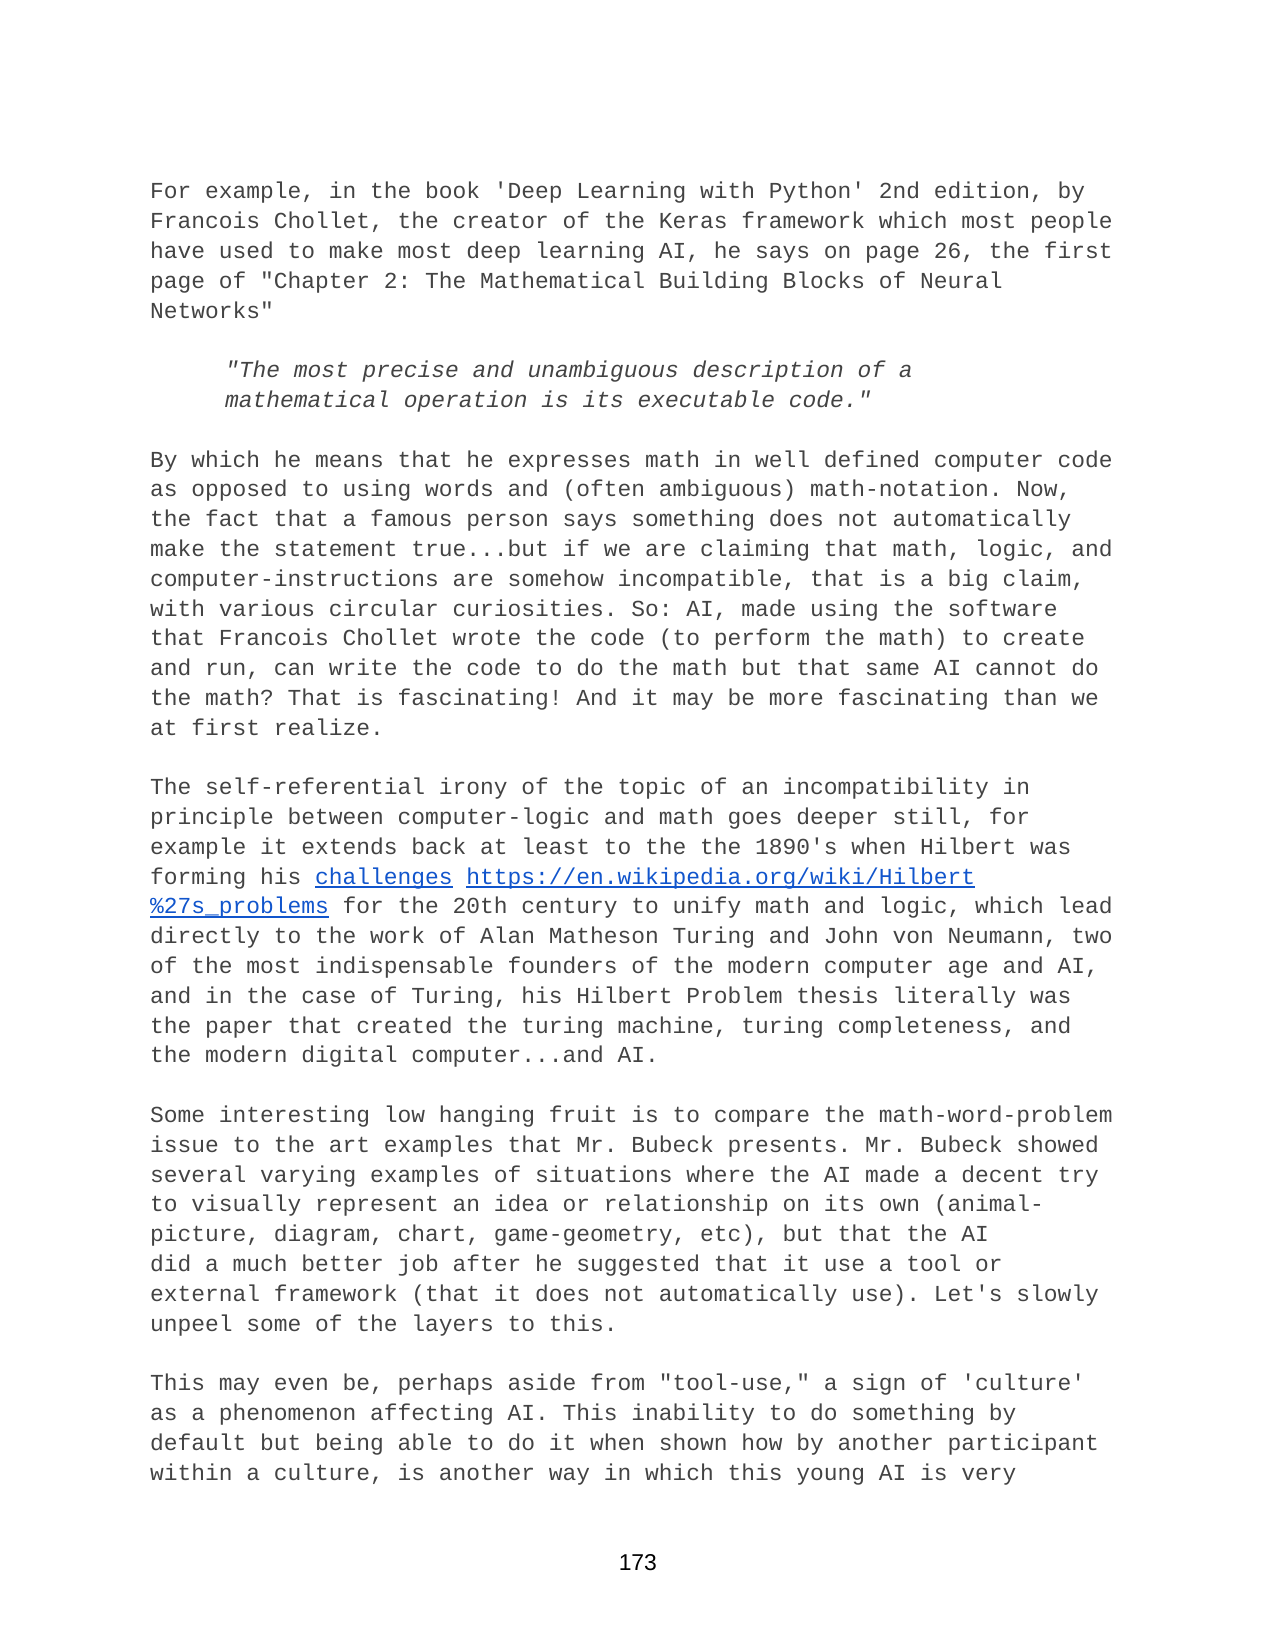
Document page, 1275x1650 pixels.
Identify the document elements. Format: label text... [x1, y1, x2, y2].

text The self-referential irony of the topic of an incompatibility in principle between computer-logic and math goes deeper still, for example it extends back at least to the the 1890's when Hilbert was forming his challenges https://en.wikipedia.org/wiki/Hilbert%27s_problems for the 20th century to unify math and logic, which lead directly to the work of Alan Matheson Turing and John von Neumann, two of the most indispensable founders of the modern computer age and AI, and in the case of Turing, his Hilbert Problem thesis literally was the paper that created the turing machine, turing completeness, and the modern digital computer...and AI. [150, 776, 1125, 1070]
text "The most precise and unambiguous description of a [225, 358, 1125, 384]
text Some interesting low hanging fruit is to compare the math-word-problem issue to the art examples that Mr. Bubeck presents. Mr. Bubeck showed several varying examples of situations where the AI made a decent try to visually represent an idea or relationship on its own (animal-picture, diagram, chart, game-geometry, etc), but that the AI [150, 1103, 1125, 1248]
text mathematical operation is its executable code." [225, 388, 1125, 414]
text For example, in the book 'Deep Learning with Python' 2nd edition, by Francois Chollet, the creator of the Keras framework which most people have used to make most deep learning AI, he says on page 26, the first page of "Chapter 2: The Mathematical Building Blocks of Neural Networks" [150, 180, 1125, 325]
text This may even be, perhaps aside from "tool-use," a sign of 'culture' as a phenomenon affecting AI. This inability to do something by default but being able to do it when shown how by another participant within a culture, is another way in which this young AI is very [150, 1371, 1125, 1487]
text did a much better job after he suggested that it use a tool or external framework (that it does not automatically use). Let's slowly unpeel some of the layers to this. [150, 1252, 1125, 1338]
text By which he means that he expresses math in well defined computer code as opposed to using words and (often ambiguous) math-notation. Now, the fact that a famous person says something does not automatically make the statement true...but if we are claiming that math, logic, and computer-instructions are somehow incompatible, that is a big claim, with various circular curiosities. So: AI, made using the software that Francois Chollet wrote the code (to perform the math) to create and run, can write the code to do the math but that same AI cannot do the math? That is fascinating! And it may be more fascinating than we at first realize. [150, 448, 1125, 742]
